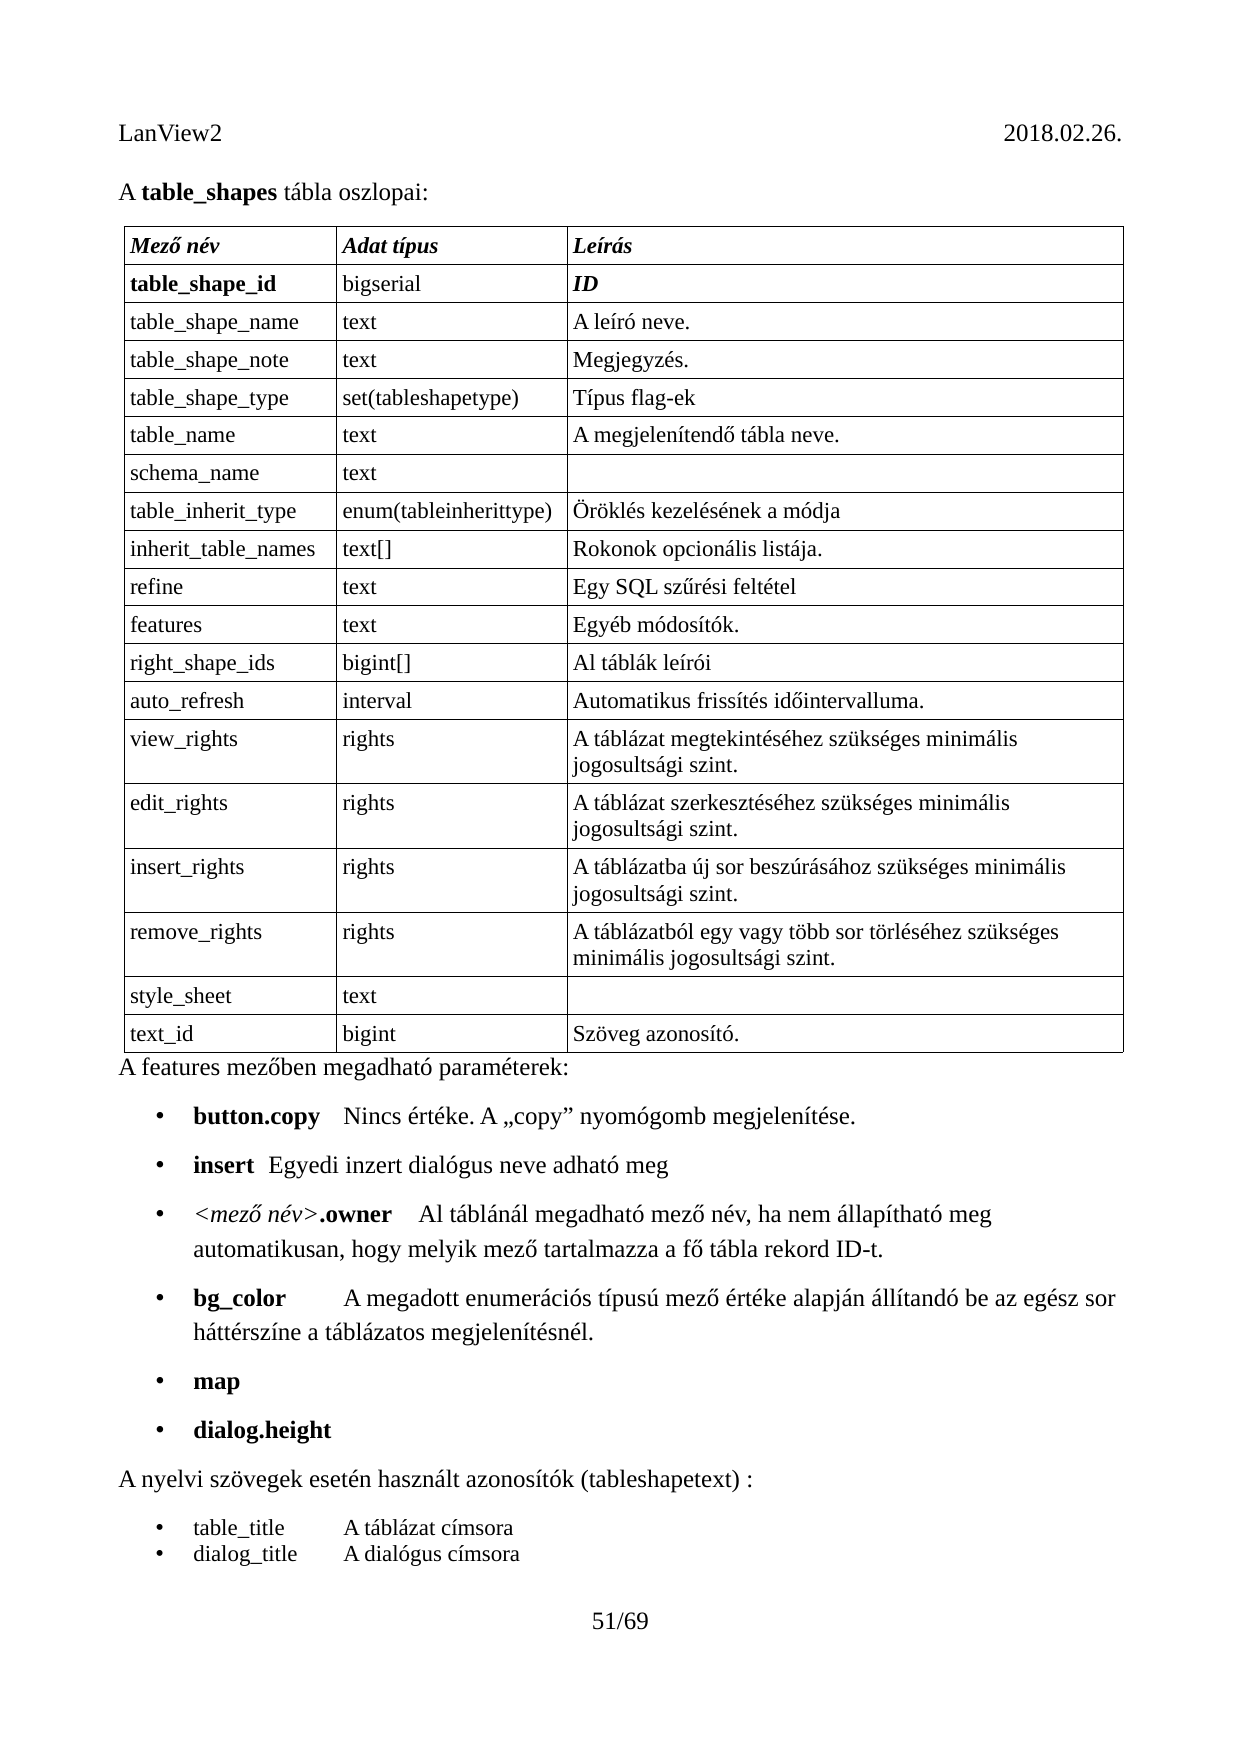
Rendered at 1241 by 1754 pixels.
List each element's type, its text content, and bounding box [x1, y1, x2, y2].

table_cell bigserial [337, 265, 567, 302]
list <mező név>.owner Al táblánál megadható mező név, ha nem állapítható meg automatikusan, hogy melyik mező tartalmazza a fő tábla rekord ID-t. [156, 1199, 1122, 1262]
table_cell text [337, 303, 567, 340]
table_cell refine [125, 569, 336, 605]
table_cell rights [337, 849, 567, 912]
list bg_color A megadott enumerációs típusú mező értéke alapján állítandó be az egész sor háttérszíne a táblázatos megjelenítésnél. [156, 1283, 1122, 1346]
table_cell Típus flag-ek [568, 379, 1123, 416]
table_cell Megjegyzés. [568, 341, 1123, 378]
table_cell A táblázatba új sor beszúrásához szükséges minimális jogosultsági szint. [568, 849, 1123, 912]
table_cell table_name [125, 417, 336, 454]
table_cell set(tableshapetype) [337, 379, 567, 416]
list table_title A táblázat címsora [156, 1513, 1122, 1540]
table_header Adat típus [337, 227, 567, 264]
table_cell schema_name [125, 455, 336, 492]
table_cell table_shape_note [125, 341, 336, 378]
table_cell text [337, 455, 567, 492]
table_cell Al táblák leírói [568, 644, 1123, 681]
table_cell A megjelenítendő tábla neve. [568, 417, 1123, 454]
table_cell Automatikus frissítés időintervalluma. [568, 682, 1123, 719]
table_cell table_shape_type [125, 379, 336, 416]
list map [156, 1366, 1122, 1395]
table_cell [568, 977, 1123, 1014]
table_cell Szöveg azonosító. [568, 1015, 1123, 1052]
table_cell features [125, 606, 336, 643]
table_cell rights [337, 720, 567, 783]
table_cell bigint[] [337, 644, 567, 681]
text A table_shapes tábla oszlopai: [118, 177, 1122, 206]
list dialog_title A dialógus címsora [156, 1540, 1122, 1566]
table_cell text [337, 417, 567, 454]
table_cell text_id [125, 1015, 336, 1052]
list dialog.height [156, 1415, 1122, 1444]
table_cell auto_refresh [125, 682, 336, 719]
table_cell enum(tableinherittype) [337, 493, 567, 529]
table_cell insert_rights [125, 849, 336, 912]
table_cell table_inherit_type [125, 493, 336, 529]
table_cell text [337, 606, 567, 643]
table_cell text[] [337, 531, 567, 567]
table_cell text [337, 569, 567, 605]
table_cell [568, 455, 1123, 492]
table_cell Egyéb módosítók. [568, 606, 1123, 643]
table_cell style_sheet [125, 977, 336, 1014]
table_cell ID [568, 265, 1123, 302]
list button.copy Nincs értéke. A „copy” nyomógomb megjelenítése. [156, 1101, 1122, 1130]
table_cell A leíró neve. [568, 303, 1123, 340]
table_cell A táblázatból egy vagy több sor törléséhez szükséges minimális jogosultsági szint. [568, 913, 1123, 976]
table_cell remove_rights [125, 913, 336, 976]
table_cell table_shape_name [125, 303, 336, 340]
table_cell text [337, 977, 567, 1014]
table_cell Egy SQL szűrési feltétel [568, 569, 1123, 605]
table_cell interval [337, 682, 567, 719]
table_cell rights [337, 913, 567, 976]
table_header Leírás [568, 227, 1123, 264]
table_cell table_shape_id [125, 265, 336, 302]
table_cell rights [337, 784, 567, 848]
text A nyelvi szövegek esetén használt azonosítók (tableshapetext) : [118, 1464, 1122, 1493]
table_cell Rokonok opcionális listája. [568, 531, 1123, 567]
table_cell text [337, 341, 567, 378]
list insert Egyedi inzert dialógus neve adható meg [156, 1150, 1122, 1179]
table_cell view_rights [125, 720, 336, 783]
text A features mezőben megadható paraméterek: [118, 1052, 1122, 1081]
table_cell right_shape_ids [125, 644, 336, 681]
table_cell inherit_table_names [125, 531, 336, 567]
table_cell edit_rights [125, 784, 336, 848]
table_cell Öröklés kezelésének a módja [568, 493, 1123, 529]
table_header Mező név [125, 227, 336, 264]
table_cell bigint [337, 1015, 567, 1052]
table_cell A táblázat szerkesztéséhez szükséges minimális jogosultsági szint. [568, 784, 1123, 848]
table_cell A táblázat megtekintéséhez szükséges minimális jogosultsági szint. [568, 720, 1123, 783]
